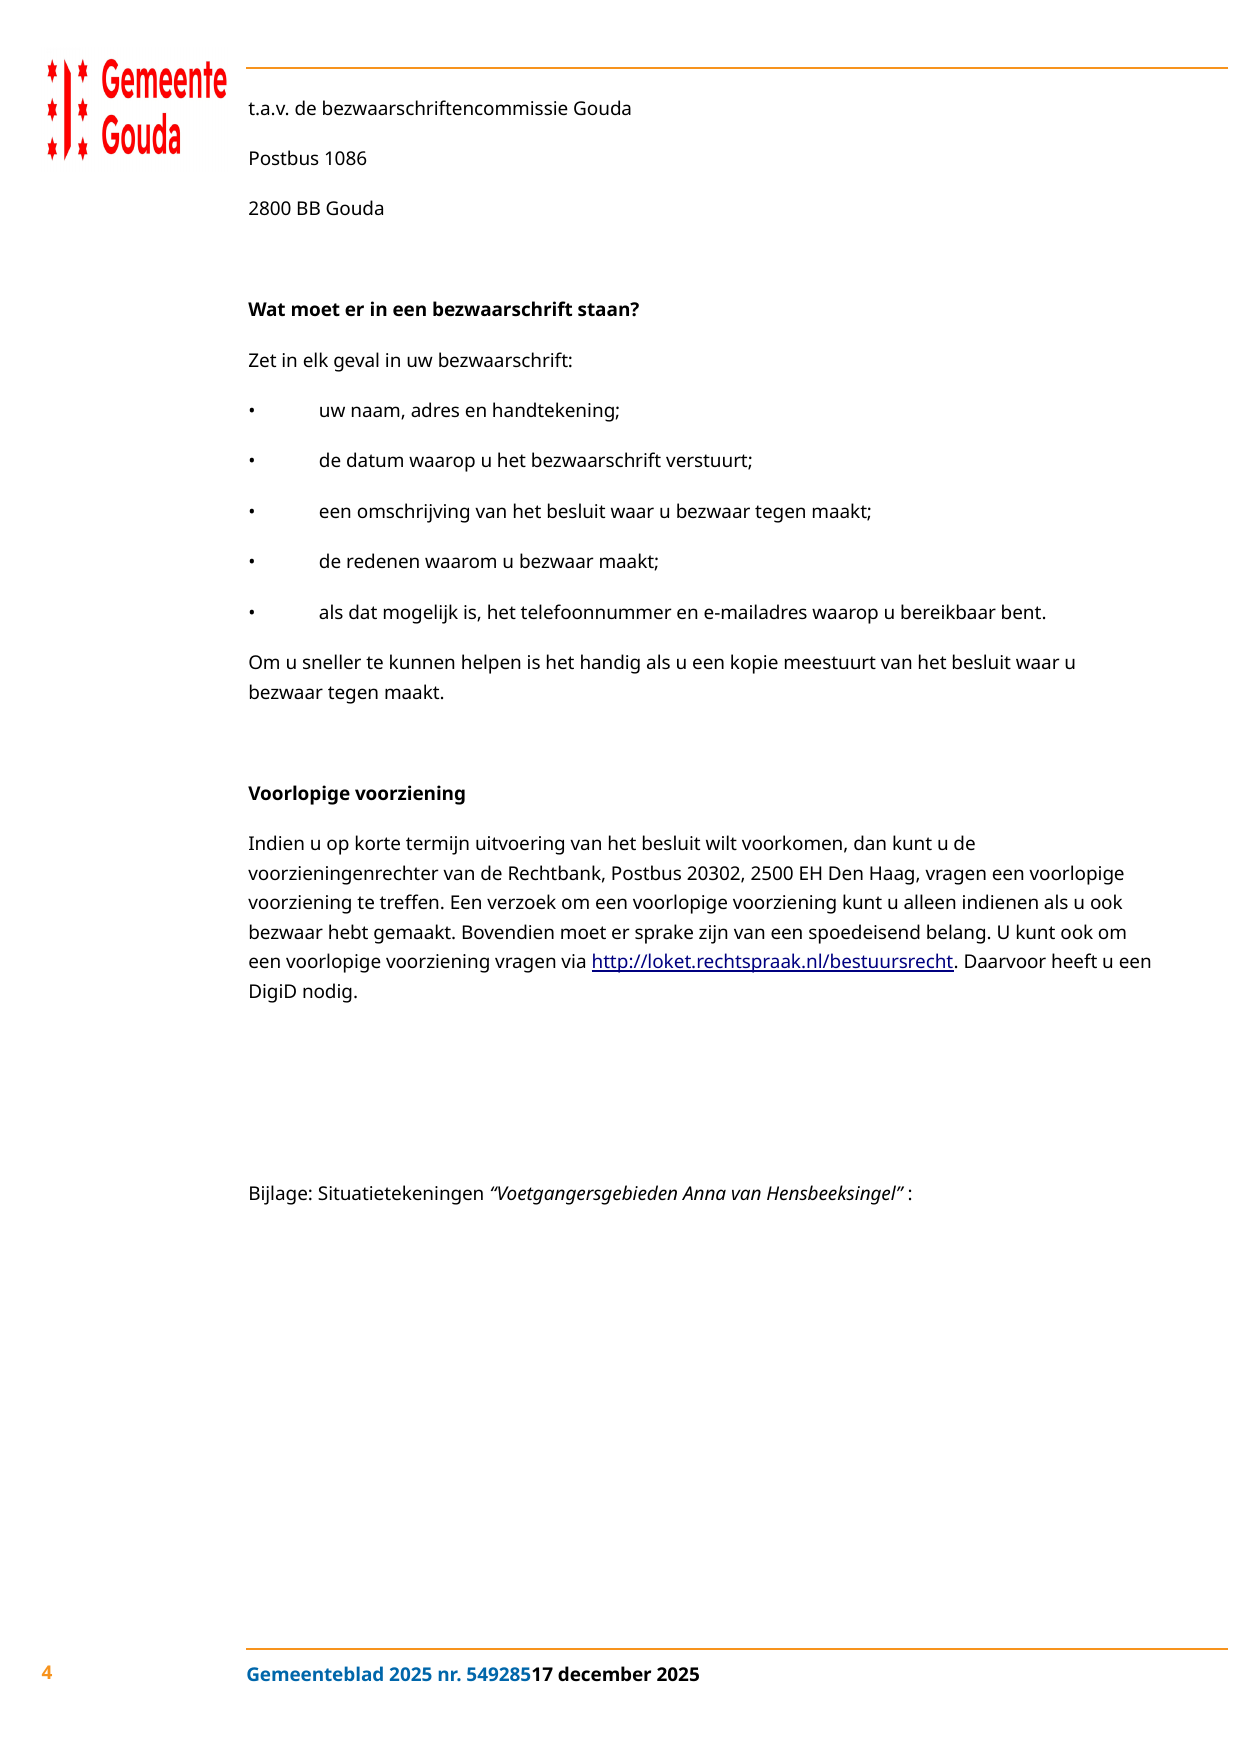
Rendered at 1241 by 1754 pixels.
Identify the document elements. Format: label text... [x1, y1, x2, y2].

text 2800 BB Gouda [248, 196, 1152, 221]
text • de datum waarop u het bezwaarschrift verstuurt; [248, 448, 1152, 473]
text • een omschrijving van het besluit waar u bezwaar tegen maakt; [248, 498, 1152, 524]
text Bijlage: Situatietekeningen “Voetgangersgebieden Anna van Hensbeeksingel” : [248, 1180, 1152, 1206]
text Voorlopige voorziening [248, 780, 1152, 806]
text Postbus 1086 [248, 145, 1152, 171]
text Wat moet er in een bezwaarschrift staan? [248, 296, 1152, 322]
text Indien u op korte termijn uitvoering van het besluit wilt voorkomen, dan kunt u de voorzieningenrechter van de Rechtbank, Postbus 20302, 2500 EH Den Haag, vragen een voorlopige voorziening te treffen. Een verzoek om een voorlopige voorziening kunt u alleen indienen als u ook bezwaar hebt gemaakt. Bovendien moet er sprake zijn van een spoedeisend belang. U kunt ook om een voorlopige voorziening vragen via http://loket.rechtspraak.nl/bestuursrecht. Daarvoor heeft u een DigiD nodig. [248, 830, 1152, 1004]
text Zet in elk geval in uw bezwaarschrift: [248, 347, 1152, 373]
text • als dat mogelijk is, het telefoonnummer en e-mailadres waarop u bereikbaar bent. [248, 599, 1152, 625]
picture [41, 47, 231, 172]
text • de redenen waarom u bezwaar maakt; [248, 548, 1152, 574]
text • uw naam, adres en handtekening; [248, 397, 1152, 423]
text Om u sneller te kunnen helpen is het handig als u een kopie meestuurt van het besluit waar u bezwaar tegen maakt. [248, 649, 1152, 705]
text t.a.v. de bezwaarschriftencommissie Gouda [248, 95, 1152, 121]
